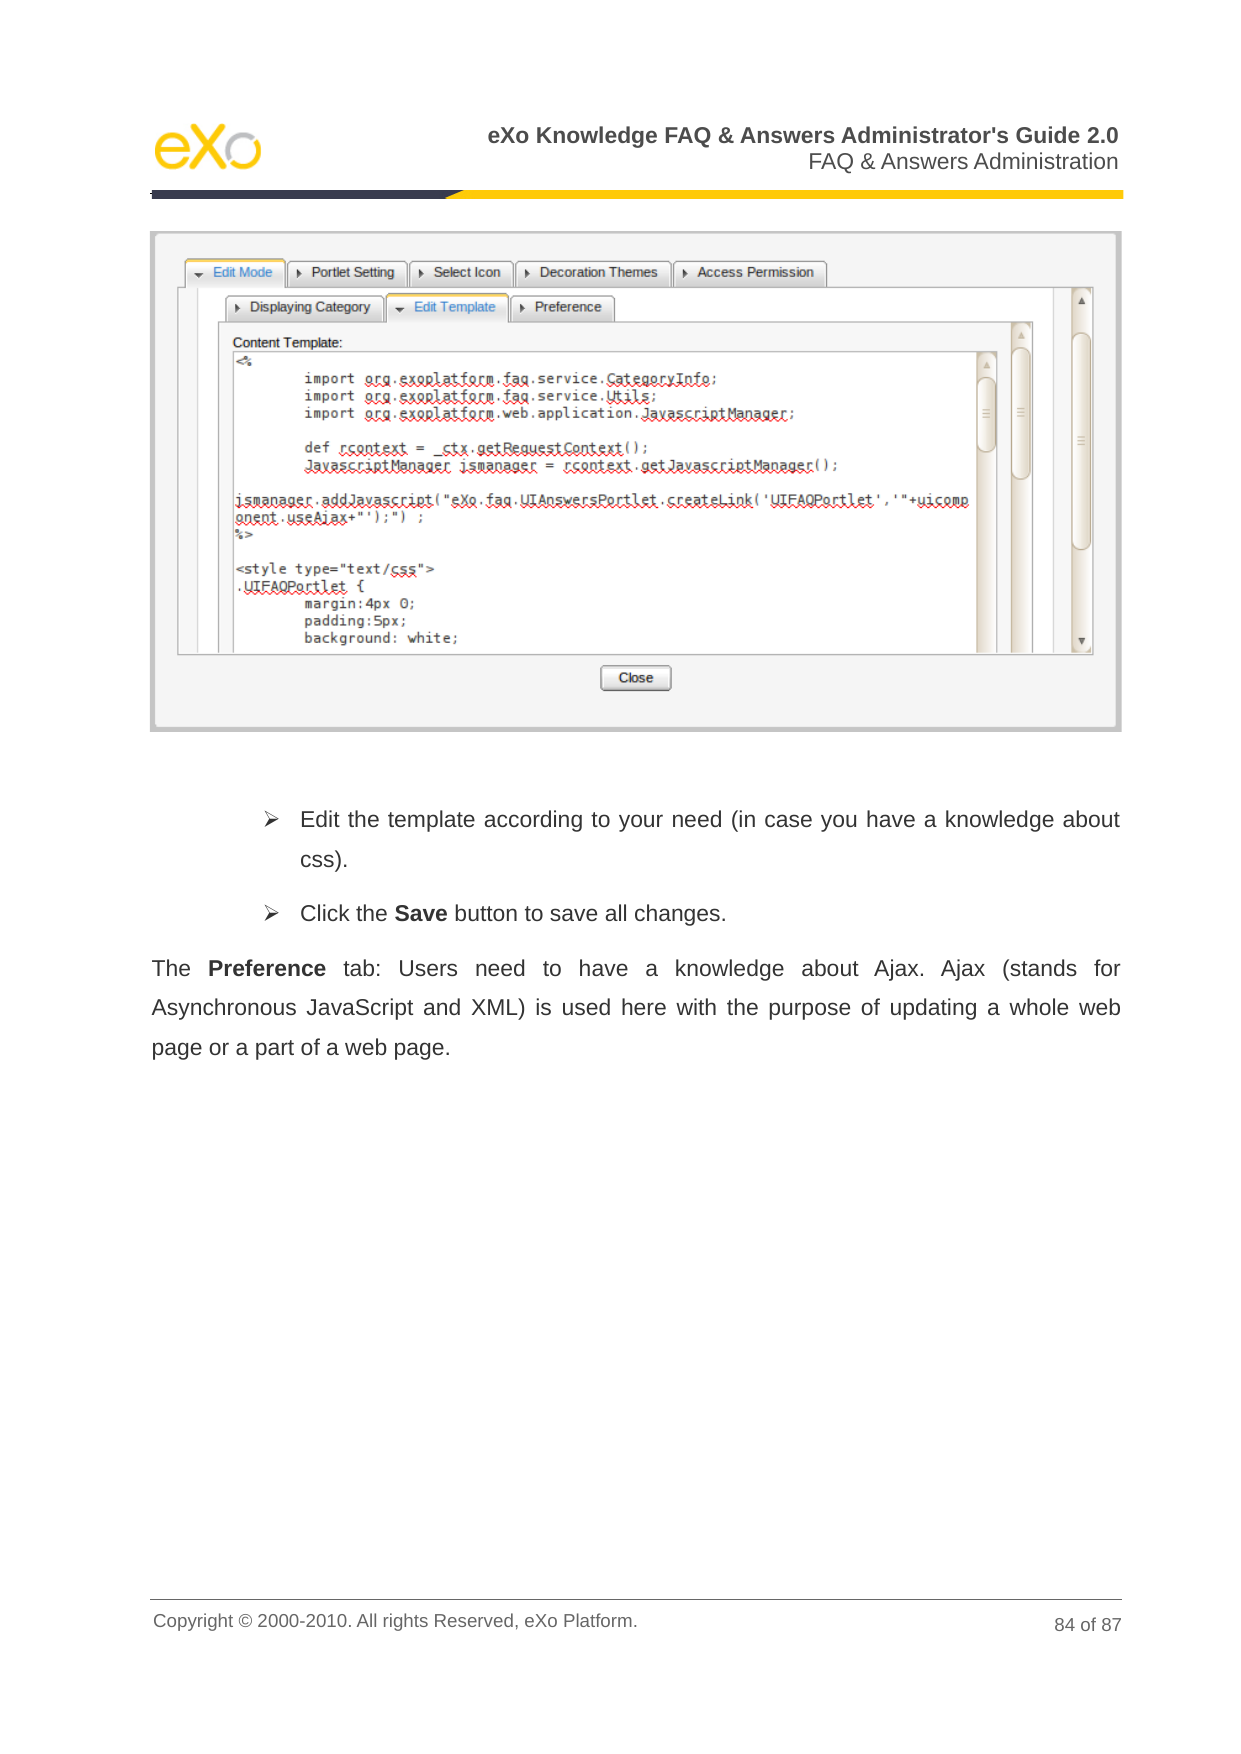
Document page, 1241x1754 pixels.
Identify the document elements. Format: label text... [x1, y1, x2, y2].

picture [155, 123, 262, 170]
picture [151, 190, 1124, 199]
list The Preference tab: Users need to have a knowledge about Ajax. Ajax (stands for Asynchronous JavaScript and XML) is used here with the purpose of updating a whole web page or a part of a web page. [114, 955, 1122, 1060]
list Edit the template according to your need (in case you have a knowledge about css). [262, 806, 1122, 872]
picture [149, 231, 1122, 732]
list Click the Save button to save all changes. [262, 900, 1122, 927]
